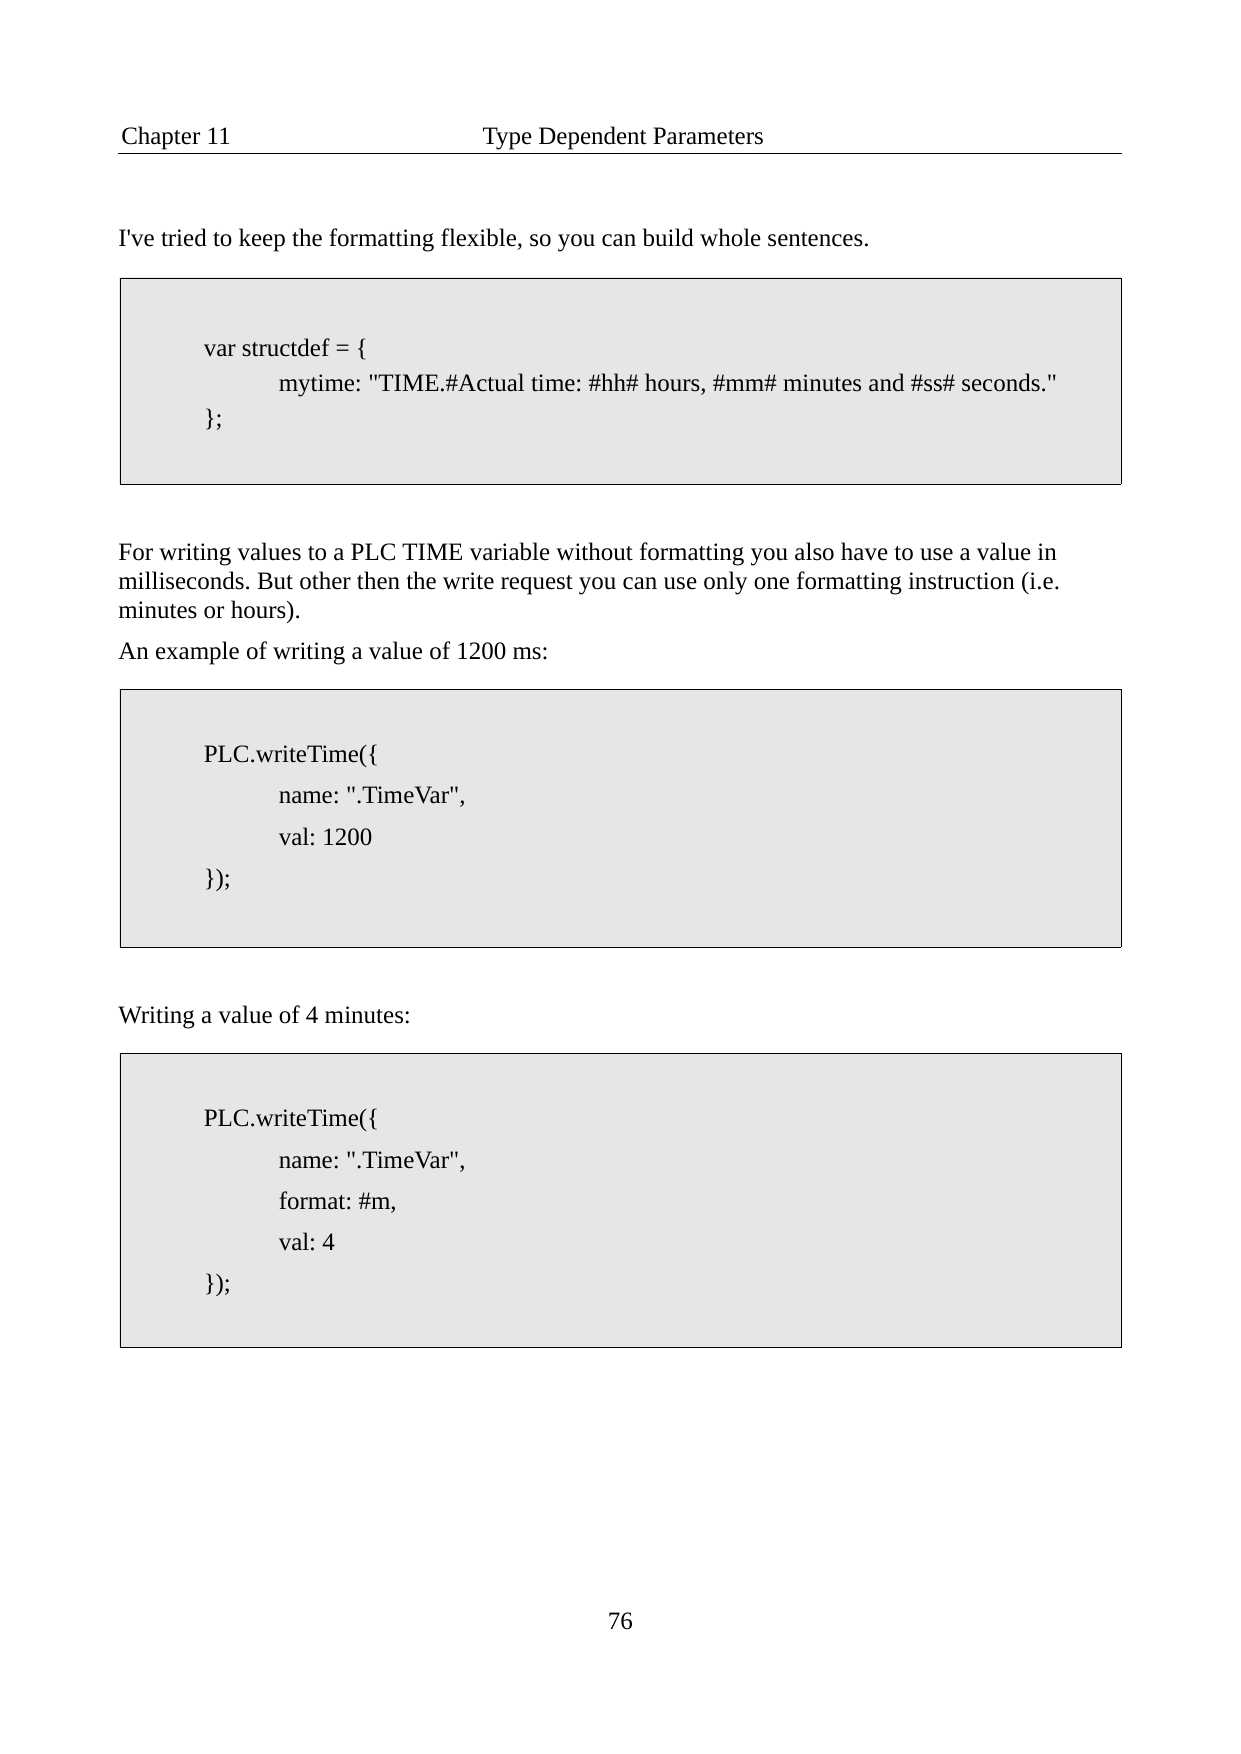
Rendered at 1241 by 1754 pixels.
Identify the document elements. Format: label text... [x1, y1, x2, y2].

text Writing a value of 4 minutes: [118, 1000, 1122, 1029]
text val: 4 [128, 1227, 1112, 1256]
text An example of writing a value of 1200 ms: [118, 636, 1122, 665]
text val: 1200 [128, 822, 1112, 851]
text I've tried to keep the formatting flexible, so you can build whole sentences. [118, 223, 1122, 252]
text For writing values to a PLC TIME variable without formatting you also have to use a value in milliseconds. But other then the write request you can use only one formatting instruction (i.e. minutes or hours). [118, 537, 1122, 623]
text PLC.writeTime({ [128, 739, 1112, 768]
text name: ".TimeVar", [128, 1145, 1112, 1173]
text }); [128, 863, 1112, 892]
text }); [128, 1268, 1112, 1297]
text format: #m, [128, 1186, 1112, 1215]
text name: ".TimeVar", [128, 781, 1112, 809]
text PLC.writeTime({ [128, 1103, 1112, 1132]
text var structdef = { mytime: "TIME.#Actual time: #hh# hours, #mm# minutes and #ss# seconds." }; [128, 328, 1112, 434]
